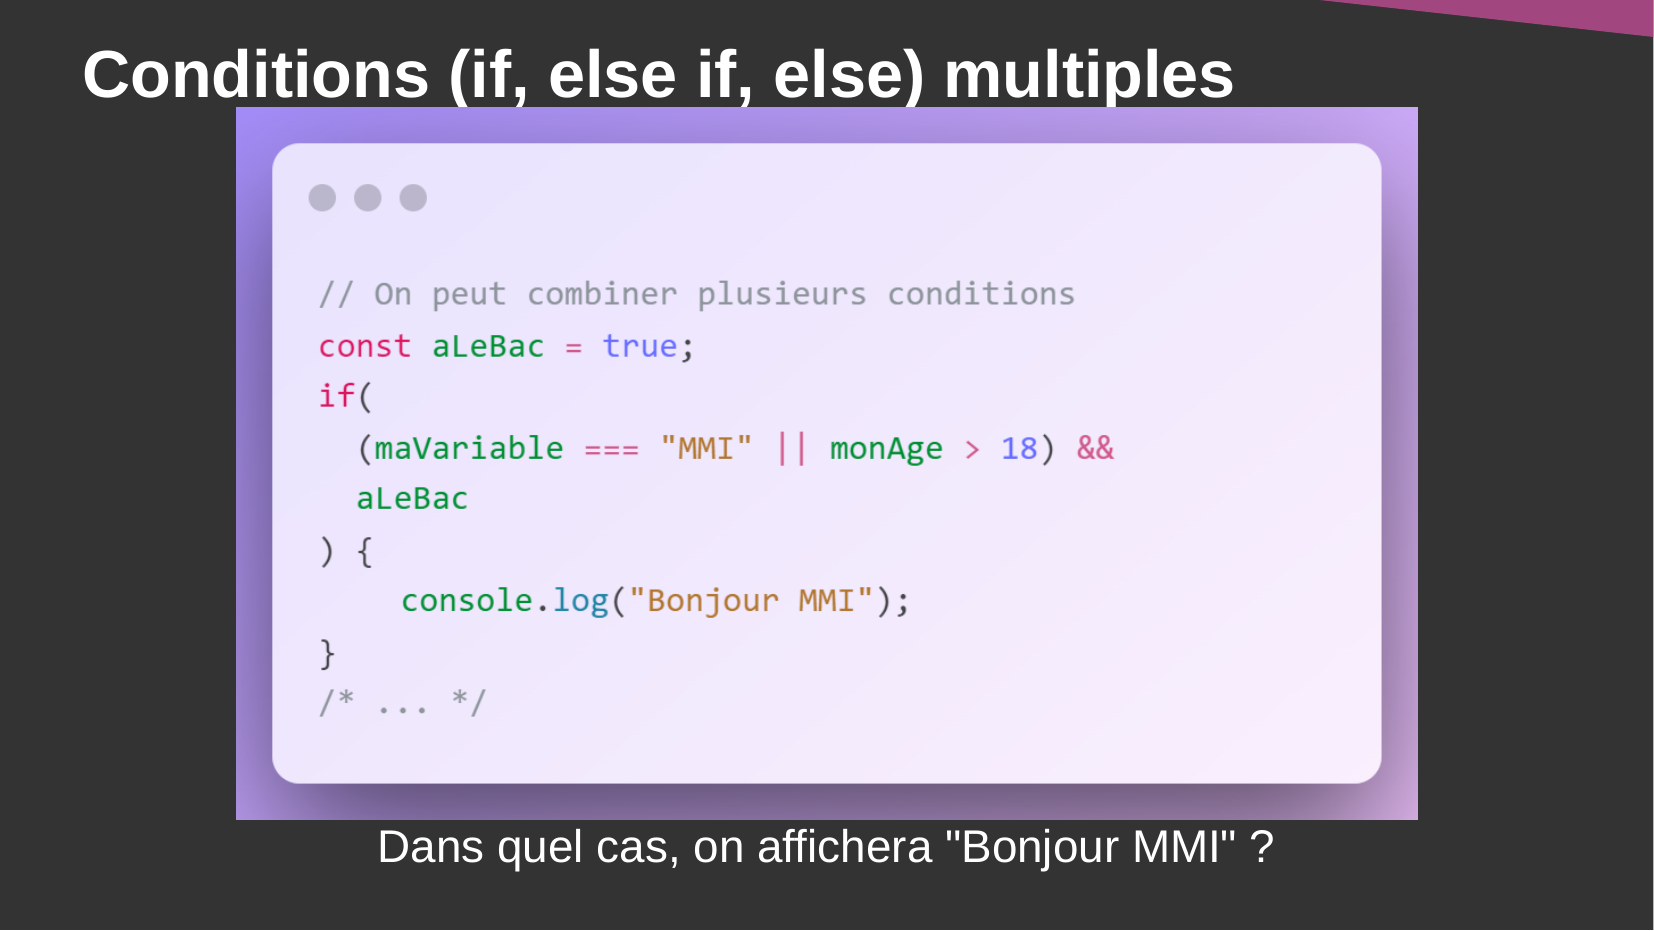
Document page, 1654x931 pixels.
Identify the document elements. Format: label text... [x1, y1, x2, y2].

title Conditions (if, else if, else) multiples [82, 37, 1571, 114]
picture [236, 107, 1418, 820]
text_box [1319, 0, 1654, 38]
title Dans quel cas, on affichera "Bonjour MMI" ? [342, 820, 1312, 886]
